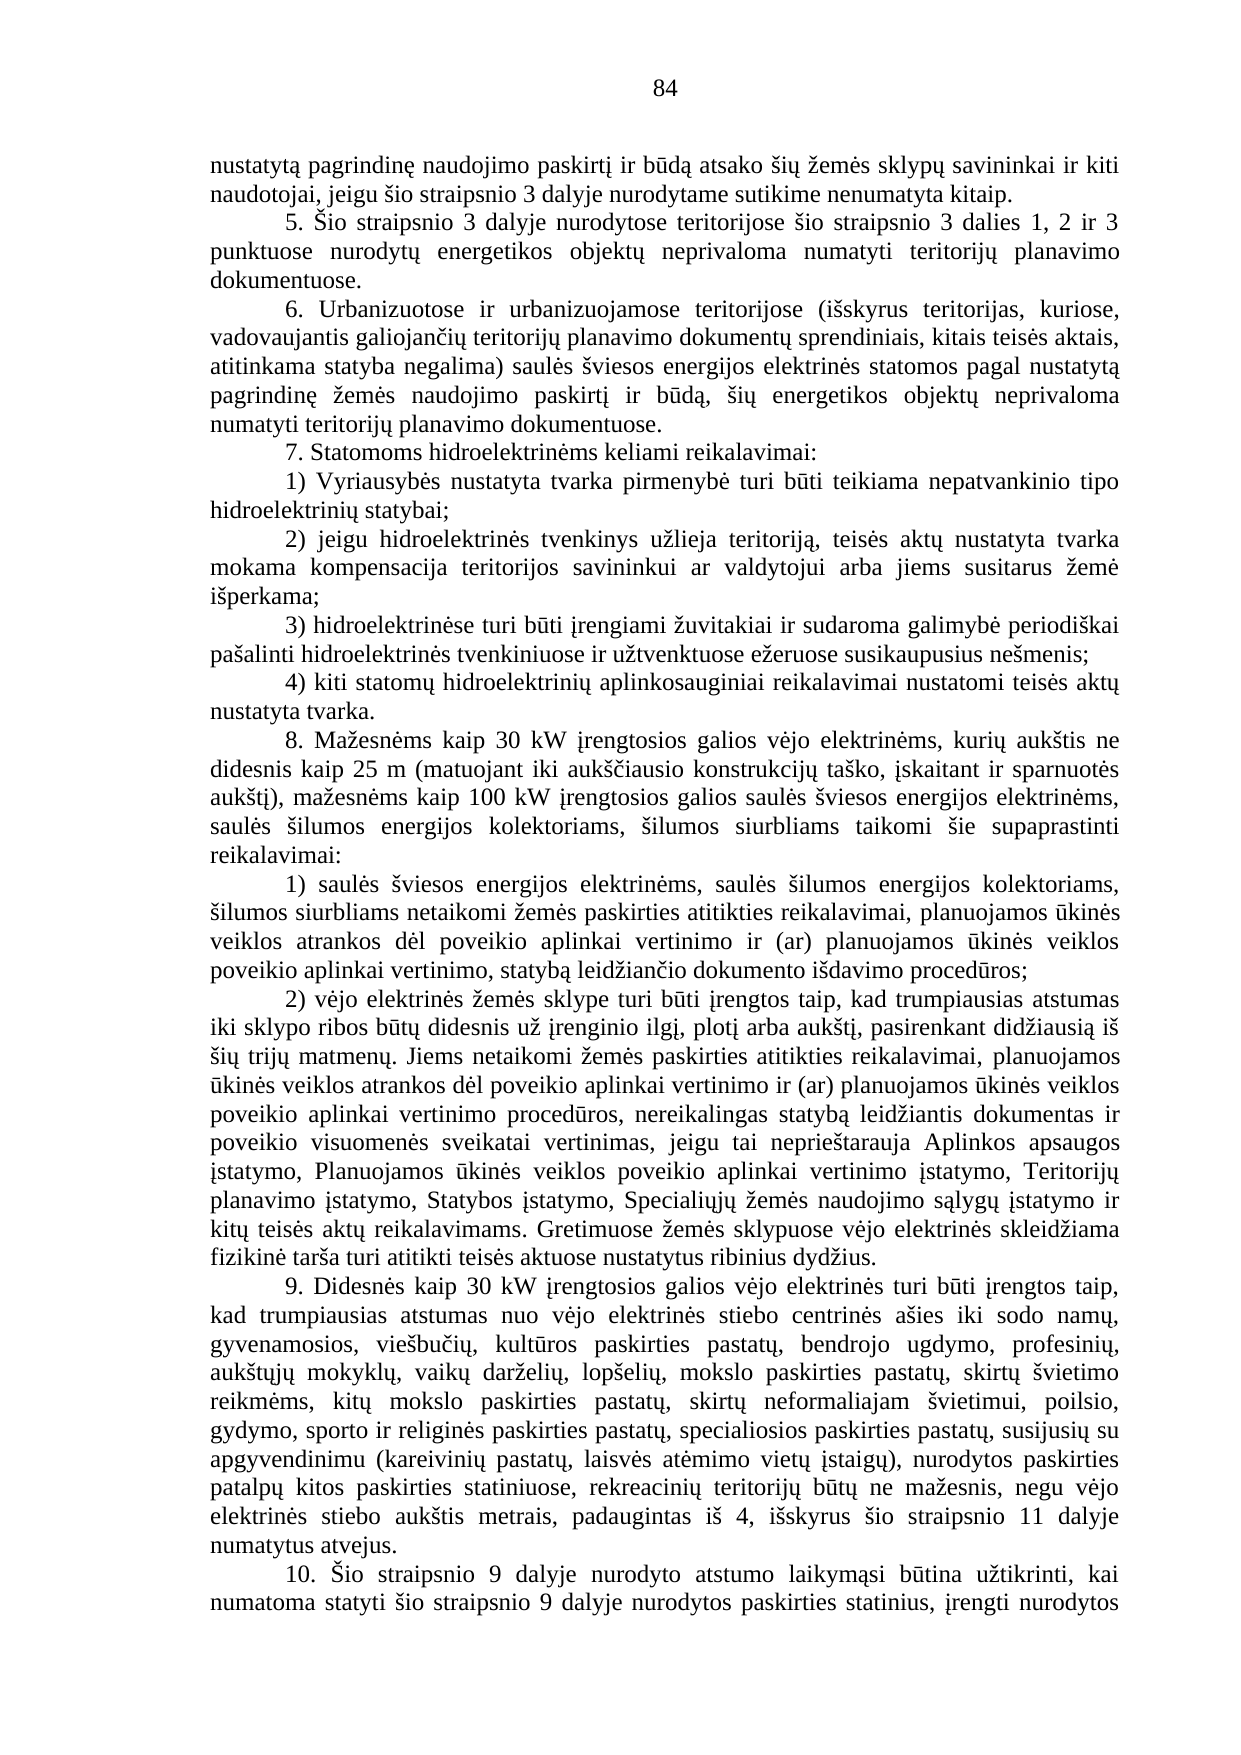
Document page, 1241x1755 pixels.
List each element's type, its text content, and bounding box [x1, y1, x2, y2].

text 2) vėjo elektrinės žemės sklype turi būti įrengtos taip, kad trumpiausias atstumas iki sklypo ribos būtų didesnis už įrenginio ilgį, plotį arba aukštį, pasirenkant didžiausią iš šių trijų matmenų. Jiems netaikomi žemės paskirties atitikties reikalavimai, planuojamos ūkinės veiklos atrankos dėl poveikio aplinkai vertinimo ir (ar) planuojamos ūkinės veiklos poveikio aplinkai vertinimo procedūros, nereikalingas statybą leidžiantis dokumentas ir poveikio visuomenės sveikatai vertinimas, jeigu tai neprieštarauja Aplinkos apsaugos įstatymo, Planuojamos ūkinės veiklos poveikio aplinkai vertinimo įstatymo, Teritorijų planavimo įstatymo, Statybos įstatymo, Specialiųjų žemės naudojimo sąlygų įstatymo ir kitų teisės aktų reikalavimams. Gretimuose žemės sklypuose vėjo elektrinės skleidžiama fizikinė tarša turi atitikti teisės aktuose nustatytus ribinius dydžius. [210, 984, 1120, 1271]
text 8. Mažesnėms kaip 30 kW įrengtosios galios vėjo elektrinėms, kurių aukštis ne didesnis kaip 25 m (matuojant iki aukščiausio konstrukcijų taško, įskaitant ir sparnuotės aukštį), mažesnėms kaip 100 kW įrengtosios galios saulės šviesos energijos elektrinėms, saulės šilumos energijos kolektoriams, šilumos siurbliams taikomi šie supaprastinti reikalavimai: [210, 725, 1120, 869]
text 7. Statomoms hidroelektrinėms keliami reikalavimai: [210, 437, 1120, 466]
text 9. Didesnės kaip 30 kW įrengtosios galios vėjo elektrinės turi būti įrengtos taip, kad trumpiausias atstumas nuo vėjo elektrinės stiebo centrinės ašies iki sodo namų, gyvenamosios, viešbučių, kultūros paskirties pastatų, bendrojo ugdymo, profesinių, aukštųjų mokyklų, vaikų darželių, lopšelių, mokslo paskirties pastatų, skirtų švietimo reikmėms, kitų mokslo paskirties pastatų, skirtų neformaliajam švietimui, poilsio, gydymo, sporto ir religinės paskirties pastatų, specialiosios paskirties pastatų, susijusių su apgyvendinimu (kareivinių pastatų, laisvės atėmimo vietų įstaigų), nurodytos paskirties patalpų kitos paskirties statiniuose, rekreacinių teritorijų būtų ne mažesnis, negu vėjo elektrinės stiebo aukštis metrais, padaugintas iš 4, išskyrus šio straipsnio 11 dalyje numatytus atvejus. [210, 1271, 1120, 1559]
text 6. Urbanizuotose ir urbanizuojamose teritorijose (išskyrus teritorijas, kuriose, vadovaujantis galiojančių teritorijų planavimo dokumentų sprendiniais, kitais teisės aktais, atitinkama statyba negalima) saulės šviesos energijos elektrinės statomos pagal nustatytą pagrindinę žemės naudojimo paskirtį ir būdą, šių energetikos objektų neprivaloma numatyti teritorijų planavimo dokumentuose. [210, 294, 1120, 437]
text 4) kiti statomų hidroelektrinių aplinkosauginiai reikalavimai nustatomi teisės aktų nustatyta tvarka. [210, 667, 1120, 725]
text nustatytą pagrindinę naudojimo paskirtį ir būdą atsako šių žemės sklypų savininkai ir kiti naudotojai, jeigu šio straipsnio 3 dalyje nurodytame sutikime nenumatyta kitaip. [210, 150, 1120, 207]
text 1) Vyriausybės nustatyta tvarka pirmenybė turi būti teikiama nepatvankinio tipo hidroelektrinių statybai; [210, 466, 1120, 524]
text 1) saulės šviesos energijos elektrinėms, saulės šilumos energijos kolektoriams, šilumos siurbliams netaikomi žemės paskirties atitikties reikalavimai, planuojamos ūkinės veiklos atrankos dėl poveikio aplinkai vertinimo ir (ar) planuojamos ūkinės veiklos poveikio aplinkai vertinimo, statybą leidžiančio dokumento išdavimo procedūros; [210, 869, 1120, 984]
text 10. Šio straipsnio 9 dalyje nurodyto atstumo laikymąsi būtina užtikrinti, kai numatoma statyti šio straipsnio 9 dalyje nurodytos paskirties statinius, įrengti nurodytos [210, 1559, 1120, 1616]
text 3) hidroelektrinėse turi būti įrengiami žuvitakiai ir sudaroma galimybė periodiškai pašalinti hidroelektrinės tvenkiniuose ir užtvenktuose ežeruose susikaupusius nešmenis; [210, 610, 1120, 667]
text 2) jeigu hidroelektrinės tvenkinys užlieja teritoriją, teisės aktų nustatyta tvarka mokama kompensacija teritorijos savininkui ar valdytojui arba jiems susitarus žemė išperkama; [210, 524, 1120, 610]
text 5. Šio straipsnio 3 dalyje nurodytose teritorijose šio straipsnio 3 dalies 1, 2 ir 3 punktuose nurodytų energetikos objektų neprivaloma numatyti teritorijų planavimo dokumentuose. [210, 207, 1120, 294]
